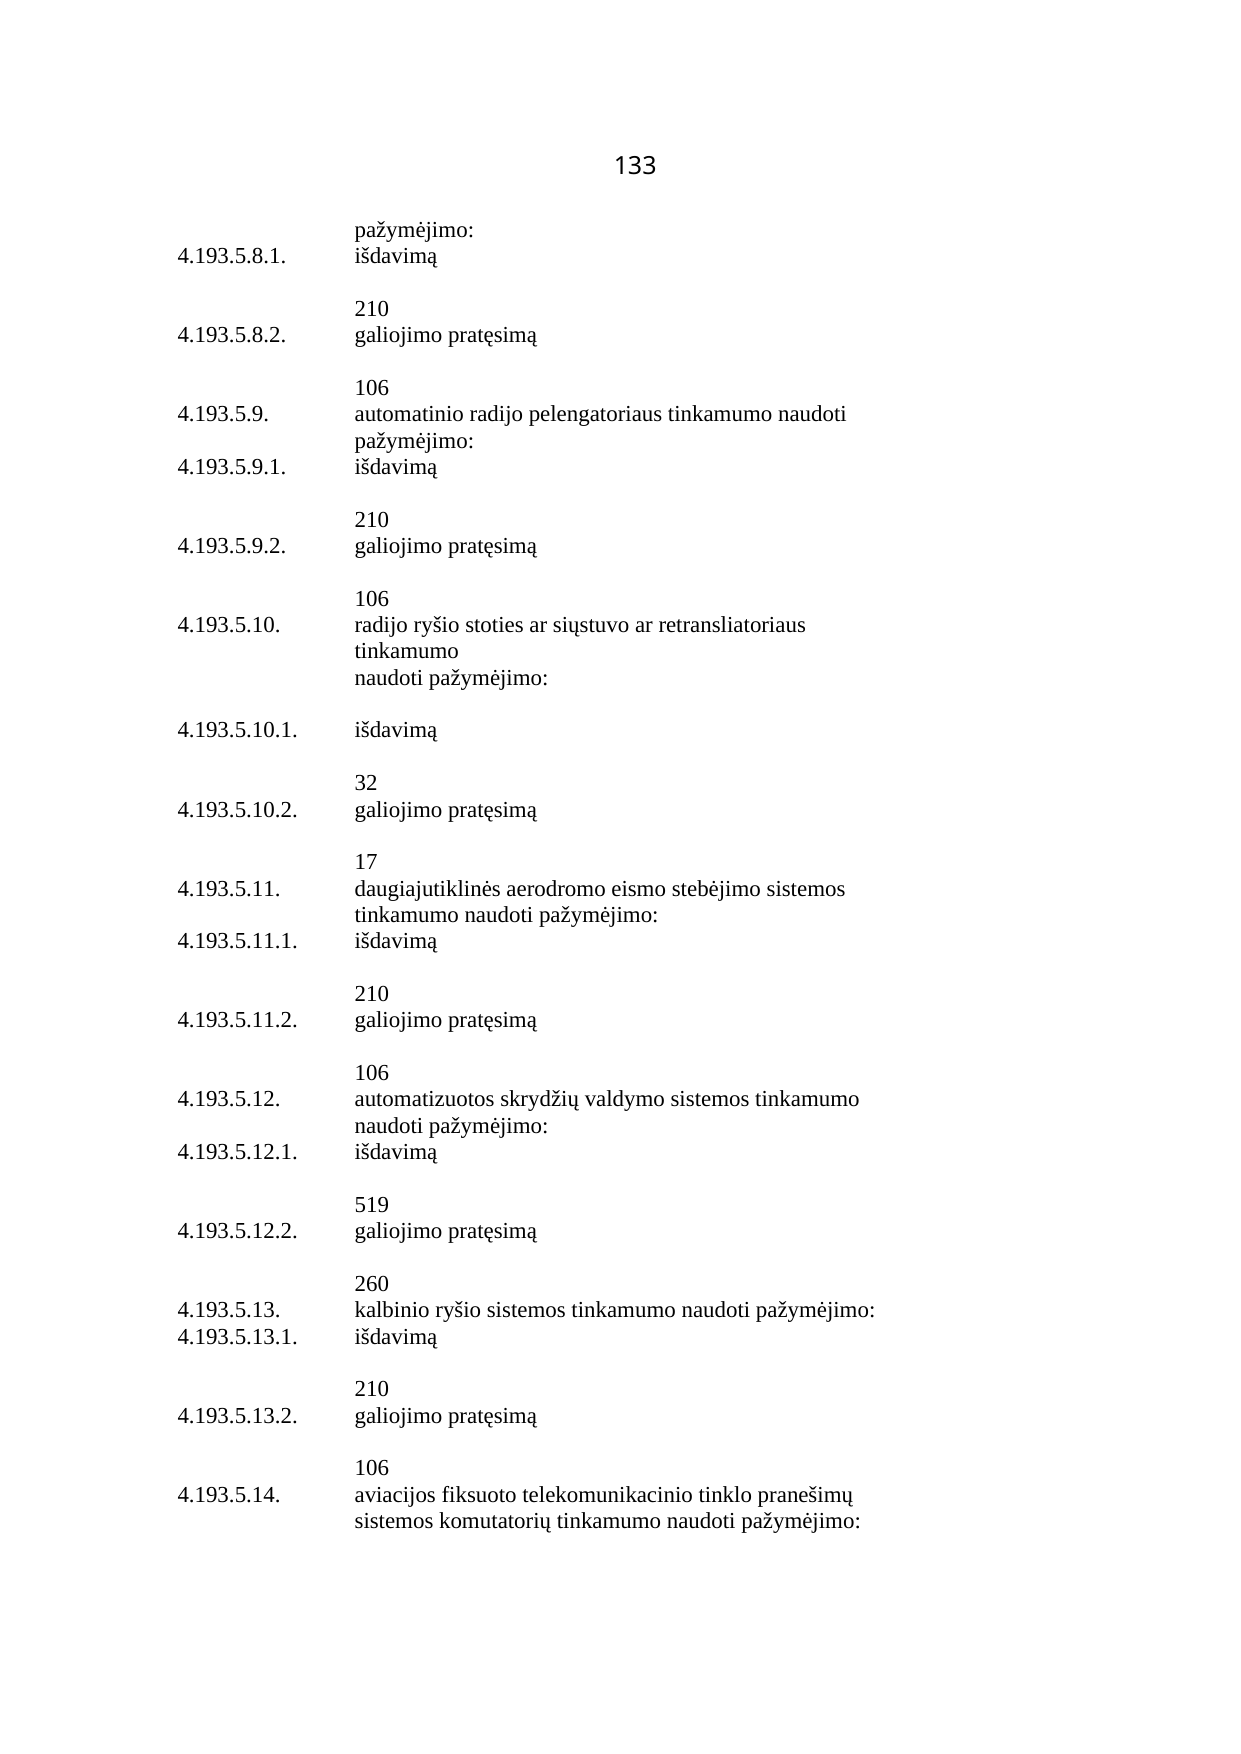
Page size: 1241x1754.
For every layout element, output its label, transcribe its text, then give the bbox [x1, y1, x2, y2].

text 4.193.5.12. automatizuotos skrydžių valdymo sistemos tinkamumo [177, 1086, 892, 1112]
text pažymėjimo: [354, 216, 892, 242]
text 4.193.5.11.2. galiojimo pratęsimą 106 [177, 1006, 892, 1086]
text naudoti pažymėjimo: [354, 1112, 892, 1138]
text 4.193.5.10. radijo ryšio stoties ar siųstuvo ar retransliatoriaus tinkamumo [177, 611, 892, 664]
text tinkamumo naudoti pažymėjimo: [354, 901, 892, 927]
text naudoti pažymėjimo: [354, 664, 892, 717]
text 4.193.5.9. automatinio radijo pelengatoriaus tinkamumo naudoti [177, 400, 892, 427]
text 4.193.5.10.1. išdavimą 32 [177, 717, 892, 796]
text 4.193.5.13. kalbinio ryšio sistemos tinkamumo naudoti pažymėjimo: [177, 1296, 892, 1323]
text 4.193.5.10.2. galiojimo pratęsimą 17 [177, 796, 892, 875]
text 4.193.5.12.2. galiojimo pratęsimą 260 [177, 1217, 892, 1296]
text 4.193.5.11.1. išdavimą 210 [177, 927, 892, 1006]
text sistemos komutatorių tinkamumo naudoti pažymėjimo: [354, 1507, 892, 1533]
text 4.193.5.13.2. galiojimo pratęsimą 106 [177, 1402, 892, 1481]
text 4.193.5.13.1. išdavimą 210 [177, 1323, 892, 1402]
text 4.193.5.9.1. išdavimą 210 [177, 453, 892, 532]
text 4.193.5.12.1. išdavimą 519 [177, 1138, 892, 1217]
text 4.193.5.8.2. galiojimo pratęsimą 106 [177, 321, 892, 400]
text pažymėjimo: [354, 427, 892, 453]
text 4.193.5.9.2. galiojimo pratęsimą 106 [177, 532, 892, 611]
text 4.193.5.11. daugiajutiklinės aerodromo eismo stebėjimo sistemos [177, 875, 892, 901]
text 4.193.5.14. aviacijos fiksuoto telekomunikacinio tinklo pranešimų [177, 1481, 892, 1507]
text 4.193.5.8.1. išdavimą 210 [177, 242, 892, 321]
